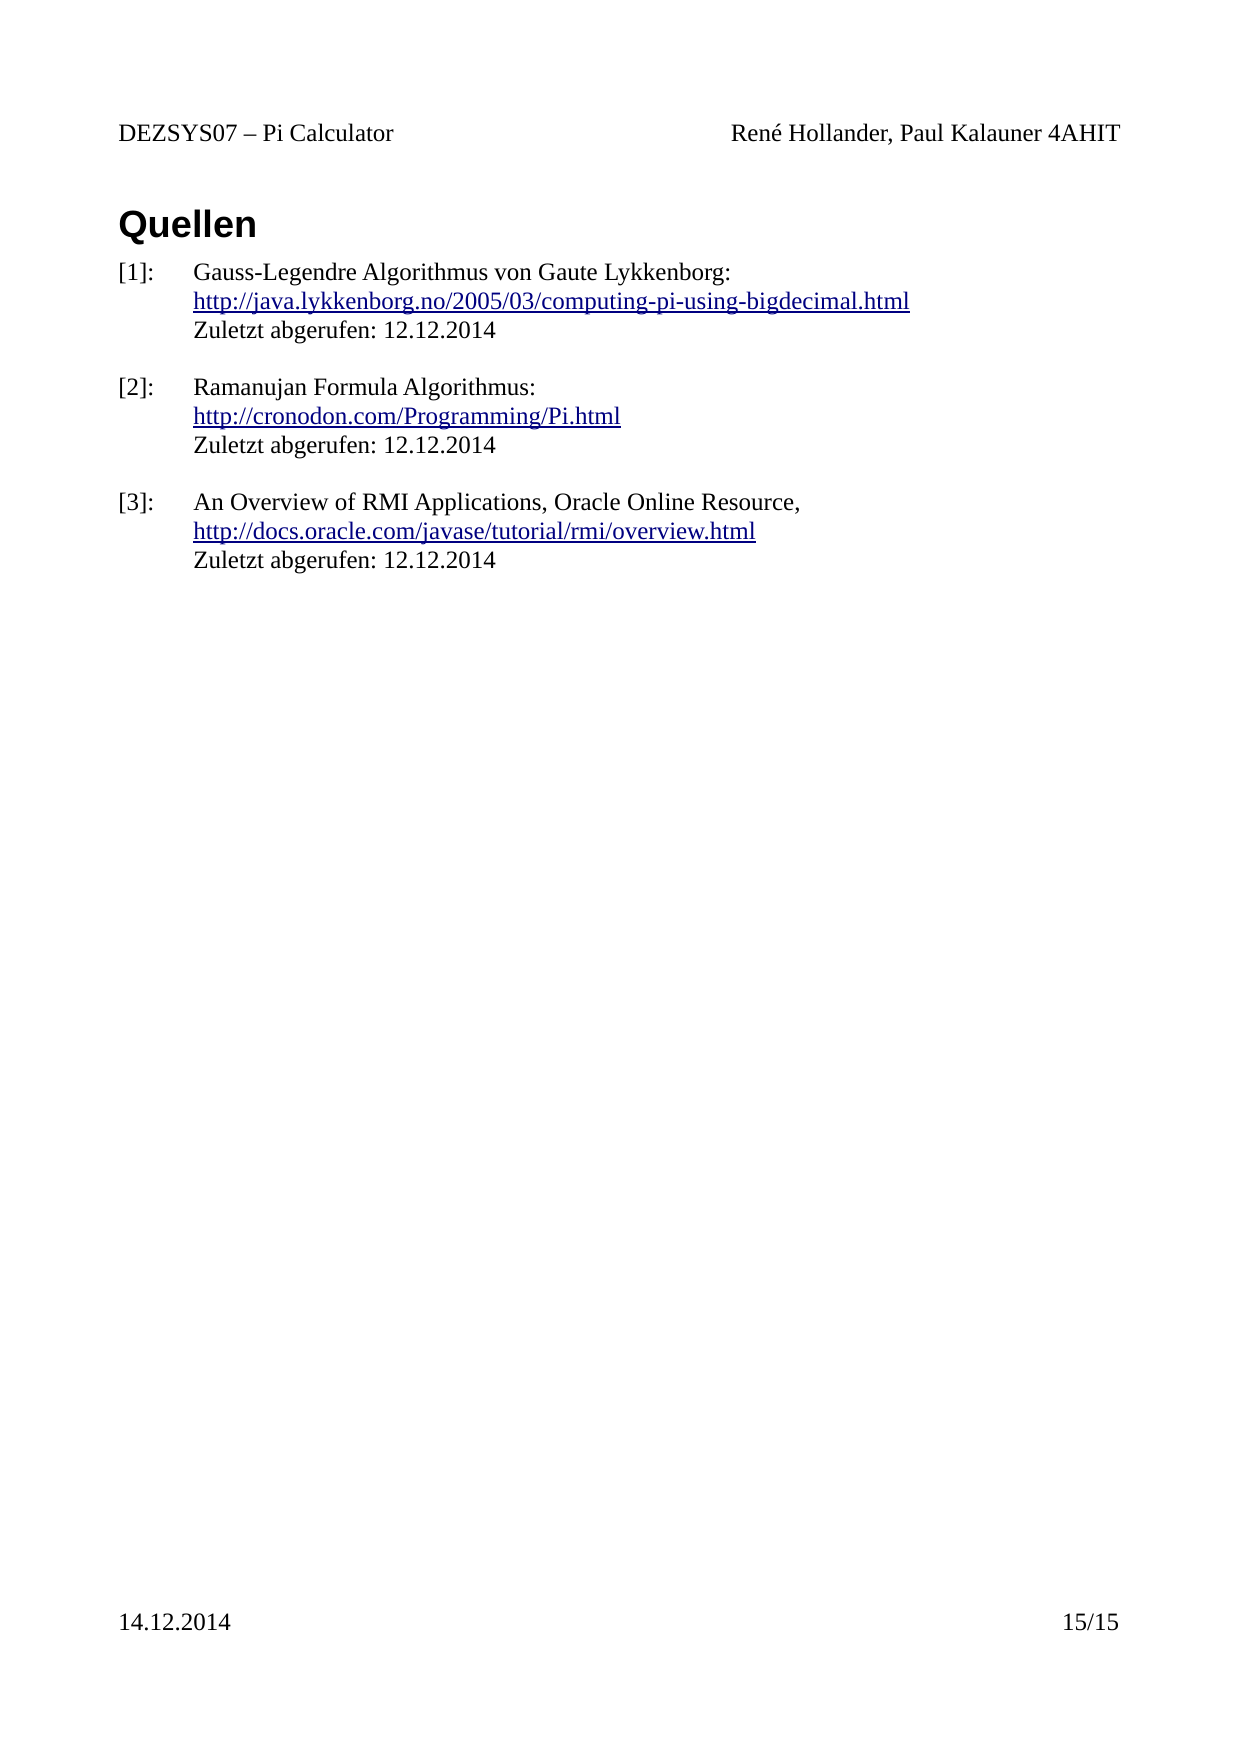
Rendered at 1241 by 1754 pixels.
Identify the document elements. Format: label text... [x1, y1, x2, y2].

text Zuletzt abgerufen: 12.12.2014 [118, 315, 1122, 344]
text [1]: Gauss-Legendre Algorithmus von Gaute Lykkenborg: [118, 257, 1122, 286]
text [3]: An Overview of RMI Applications, Oracle Online Resource, http://docs.oracle.com/javase/tutorial/rmi/overview.html [118, 487, 1122, 545]
text Zuletzt abgerufen: 12.12.2014 [118, 545, 1122, 574]
subtitle Quellen [118, 201, 1122, 245]
text http://cronodon.com/Programming/Pi.html [118, 401, 1122, 430]
text Zuletzt abgerufen: 12.12.2014 [118, 430, 1122, 459]
text http://java.lykkenborg.no/2005/03/computing-pi-using-bigdecimal.html [118, 286, 1122, 315]
text [2]: Ramanujan Formula Algorithmus: [118, 372, 1122, 401]
